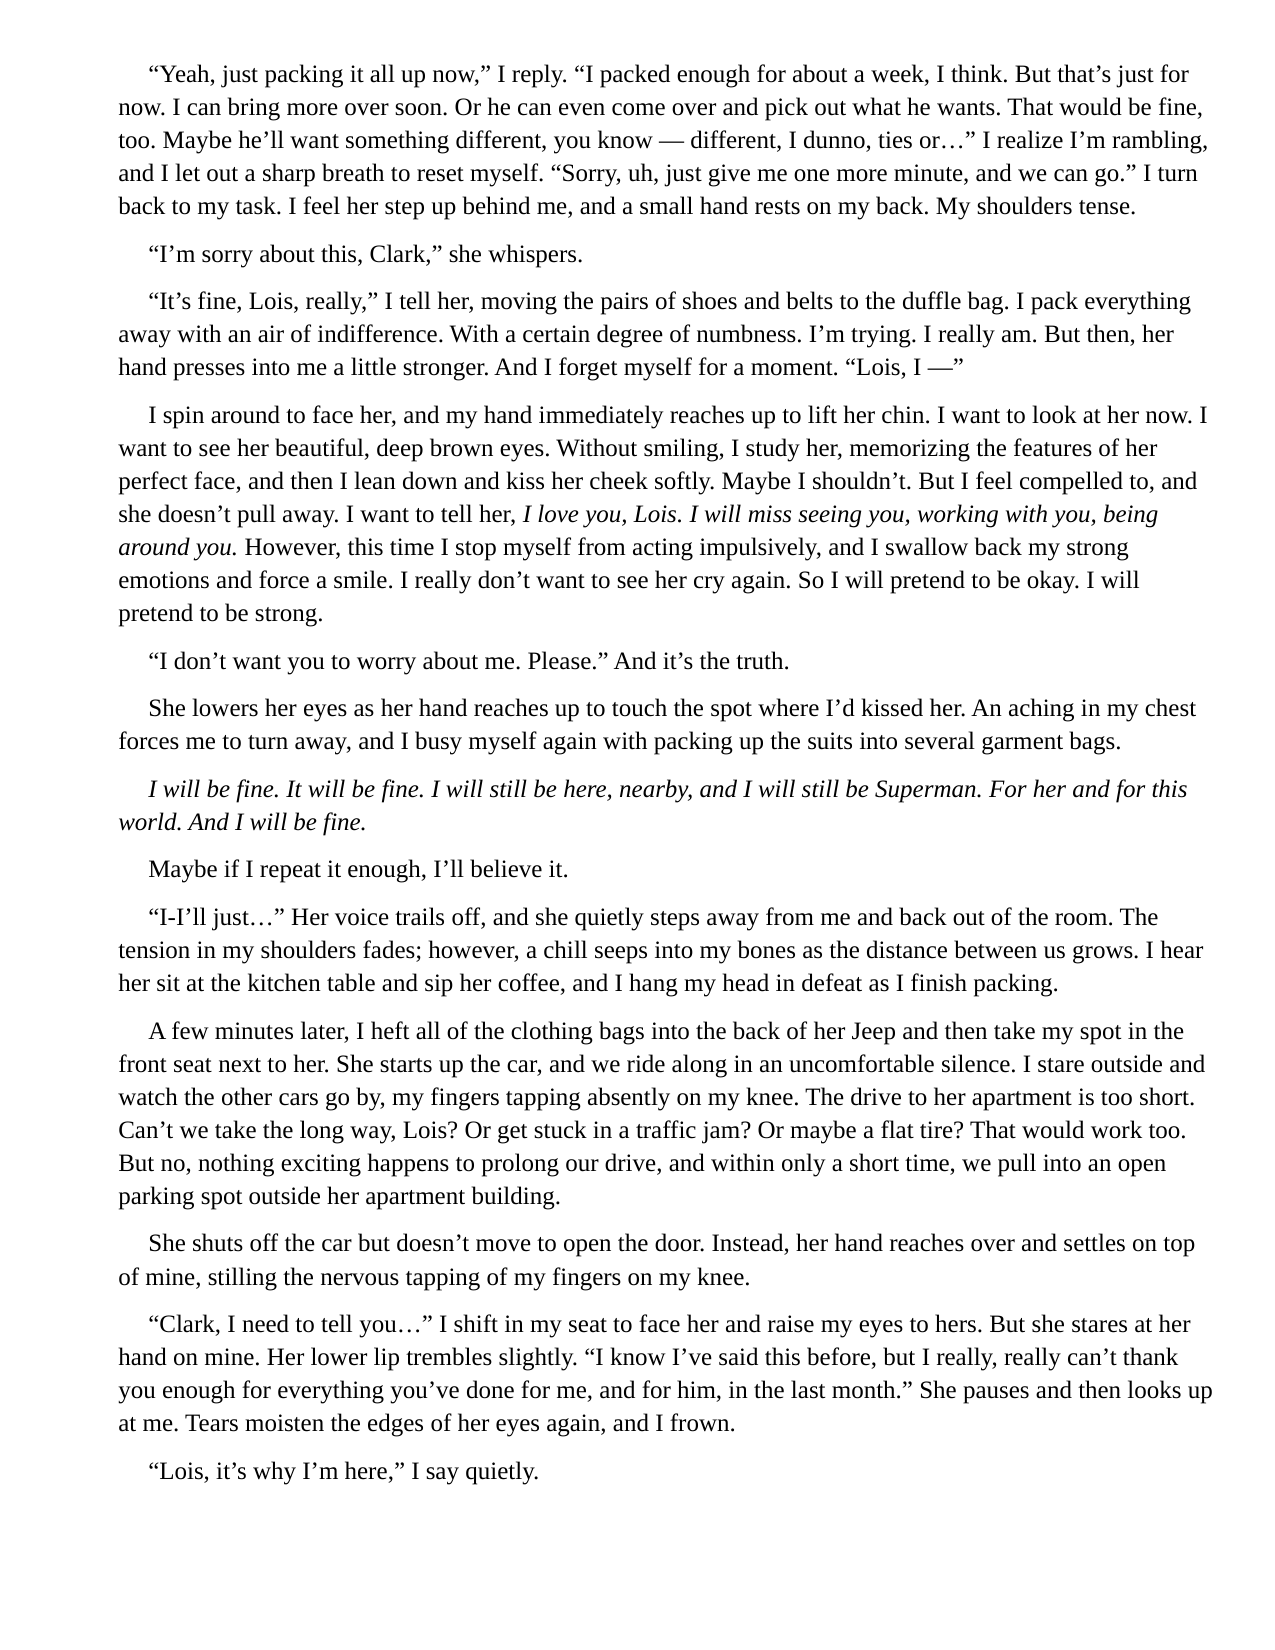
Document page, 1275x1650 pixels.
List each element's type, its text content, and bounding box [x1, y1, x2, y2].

text “Clark, I need to tell you…” I shift in my seat to face her and raise my eyes to hers. But she stares at her hand on mine. Her lower lip trembles slightly. “I know I’ve said this before, but I really, really can’t thank you enough for everything you’ve done for me, and for him, in the last month.” She pauses and then looks up at me. Tears moisten the edges of her eyes again, and I frown. [118, 1309, 1216, 1437]
text “Lois, it’s why I’m here,” I say quietly. [118, 1456, 1216, 1484]
text I spin around to face her, and my hand immediately reaches up to lift her chin. I want to look at her now. I want to see her beautiful, deep brown eyes. Without smiling, I study her, memorizing the features of her perfect face, and then I lean down and kiss her cheek softly. Maybe I shouldn’t. But I feel compelled to, and she doesn’t pull away. I want to tell her, I love you, Lois. I will miss seeing you, working with you, being around you. However, this time I stop myself from acting impulsively, and I swallow back my strong emotions and force a smile. I really don’t want to see her cry again. So I will pretend to be okay. I will pretend to be strong. [118, 400, 1216, 627]
text She shuts off the car but doesn’t move to open the door. Instead, her hand reaches over and settles on top of mine, stilling the nervous tapping of my fingers on my knee. [118, 1228, 1216, 1290]
text “I don’t want you to worry about me. Please.” And it’s the truth. [118, 646, 1216, 674]
text I will be fine. It will be fine. I will still be here, nearby, and I will still be Superman. For her and for this world. And I will be fine. [118, 774, 1216, 836]
text “I-I’ll just…” Her voice trails off, and she quietly steps away from me and back out of the room. The tension in my shoulders fades; however, a chill seeps into my bones as the distance between us grows. I hear her sit at the kitchen table and sip her coffee, and I hang my head in defeat as I finish packing. [118, 902, 1216, 997]
text Maybe if I repeat it enough, I’ll believe it. [118, 854, 1216, 883]
text “It’s fine, Lois, really,” I tell her, moving the pairs of shoes and belts to the duffle bag. I pack everything away with an air of indifference. With a certain degree of numbness. I’m trying. I really am. But then, her hand presses into me a little stronger. And I forget myself for a moment. “Lois, I —” [118, 286, 1216, 381]
text “I’m sorry about this, Clark,” she whispers. [118, 239, 1216, 267]
text “Yeah, just packing it all up now,” I reply. “I packed enough for about a week, I think. But that’s just for now. I can bring more over soon. Or he can even come over and pick out what he wants. That would be fine, too. Maybe he’ll want something different, you know — different, I dunno, ties or…” I realize I’m rambling, and I let out a sharp breath to reset myself. “Sorry, uh, just give me one more minute, and we can go.” I turn back to my task. I feel her step up behind me, and a small hand rests on my back. My shoulders tense. [118, 59, 1216, 220]
text A few minutes later, I heft all of the clothing bags into the back of her Jeep and then take my spot in the front seat next to her. She starts up the car, and we ride along in an uncomfortable silence. I stare outside and watch the other cars go by, my fingers tapping absently on my knee. The drive to her apartment is too short. Can’t we take the long way, Lois? Or get stuck in a traffic jam? Or maybe a flat tire? That would work too. But no, nothing exciting happens to prolong our drive, and within only a short time, we pull into an open parking spot outside her apartment building. [118, 1016, 1216, 1210]
text She lowers her eyes as her hand reaches up to touch the spot where I’d kissed her. An aching in my chest forces me to turn away, and I busy myself again with packing up the suits into several garment bags. [118, 693, 1216, 755]
